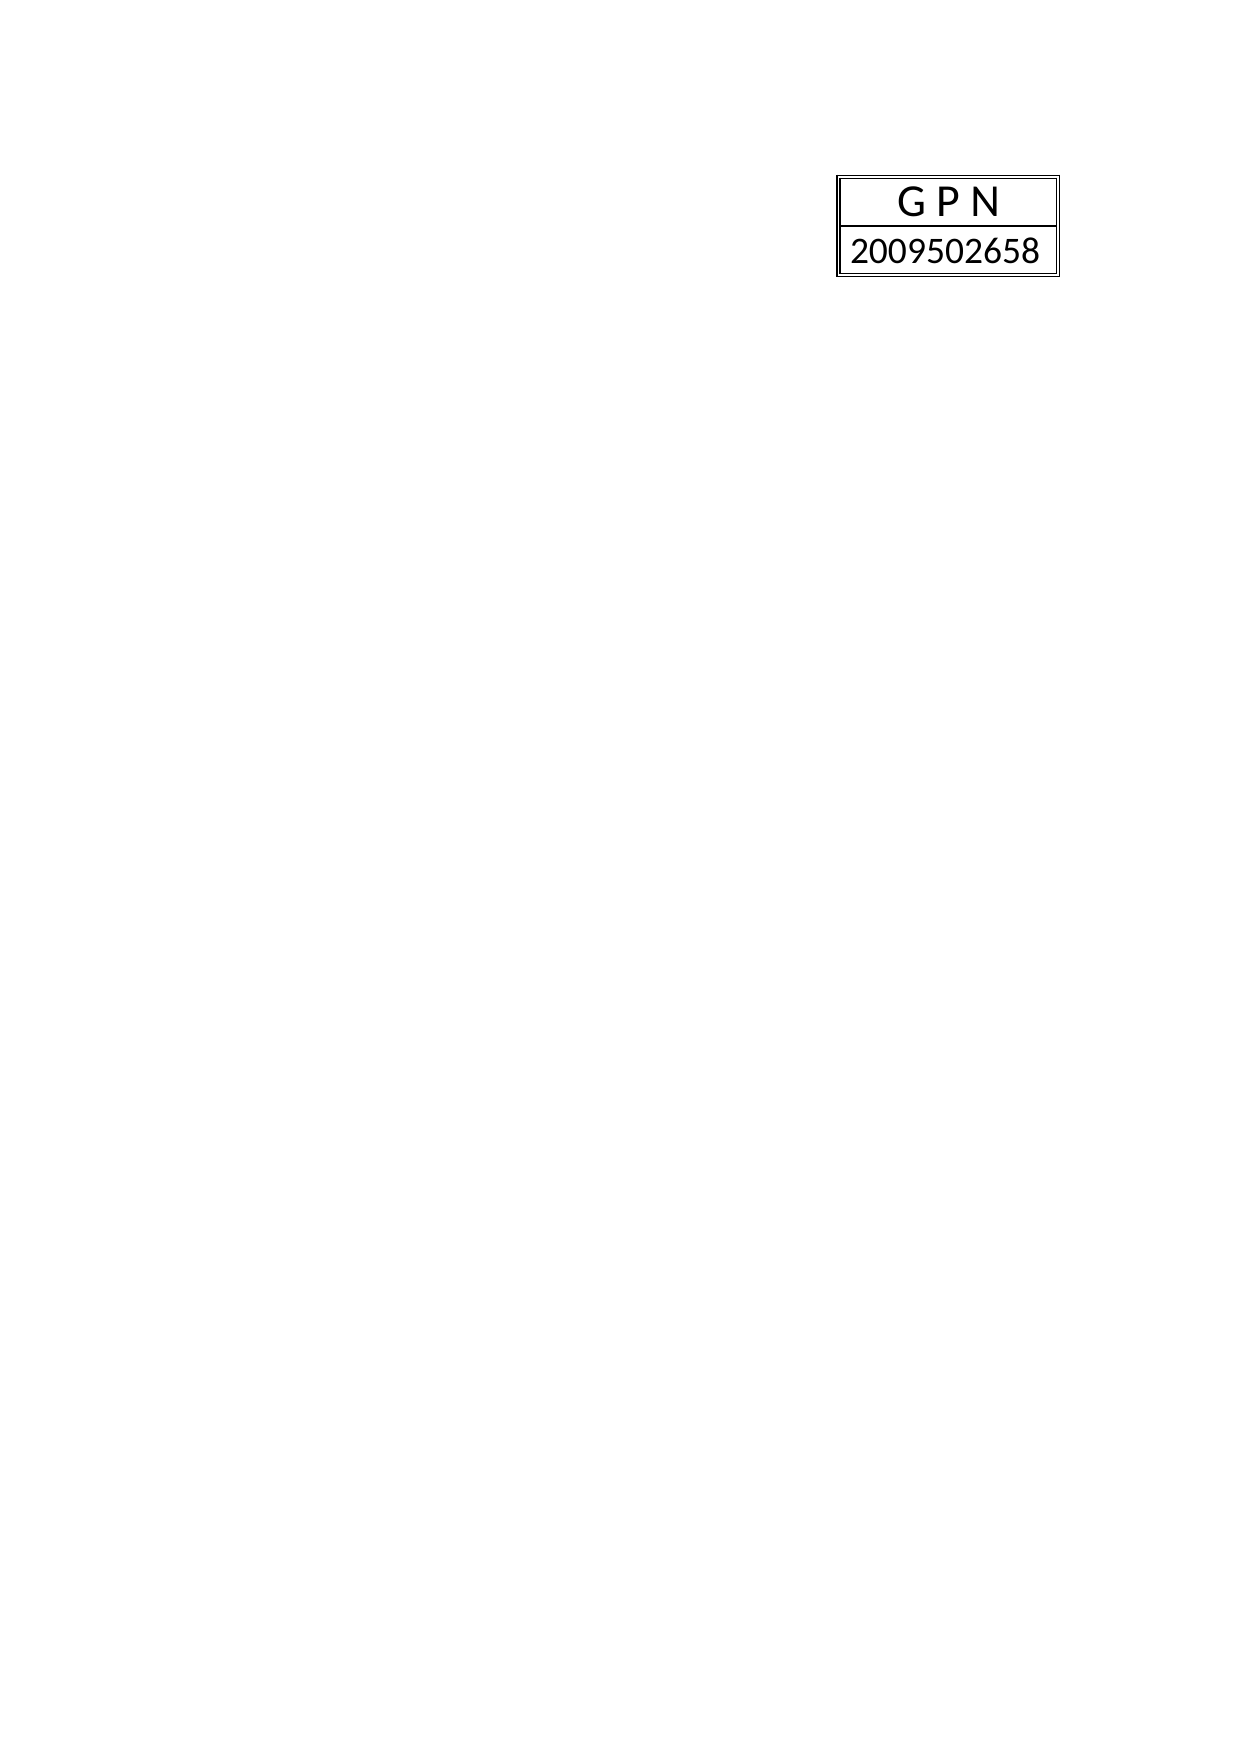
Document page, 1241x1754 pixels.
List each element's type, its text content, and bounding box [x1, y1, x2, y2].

table_header G P N [841, 179, 1056, 225]
table_cell 2009502658 [841, 227, 1056, 272]
